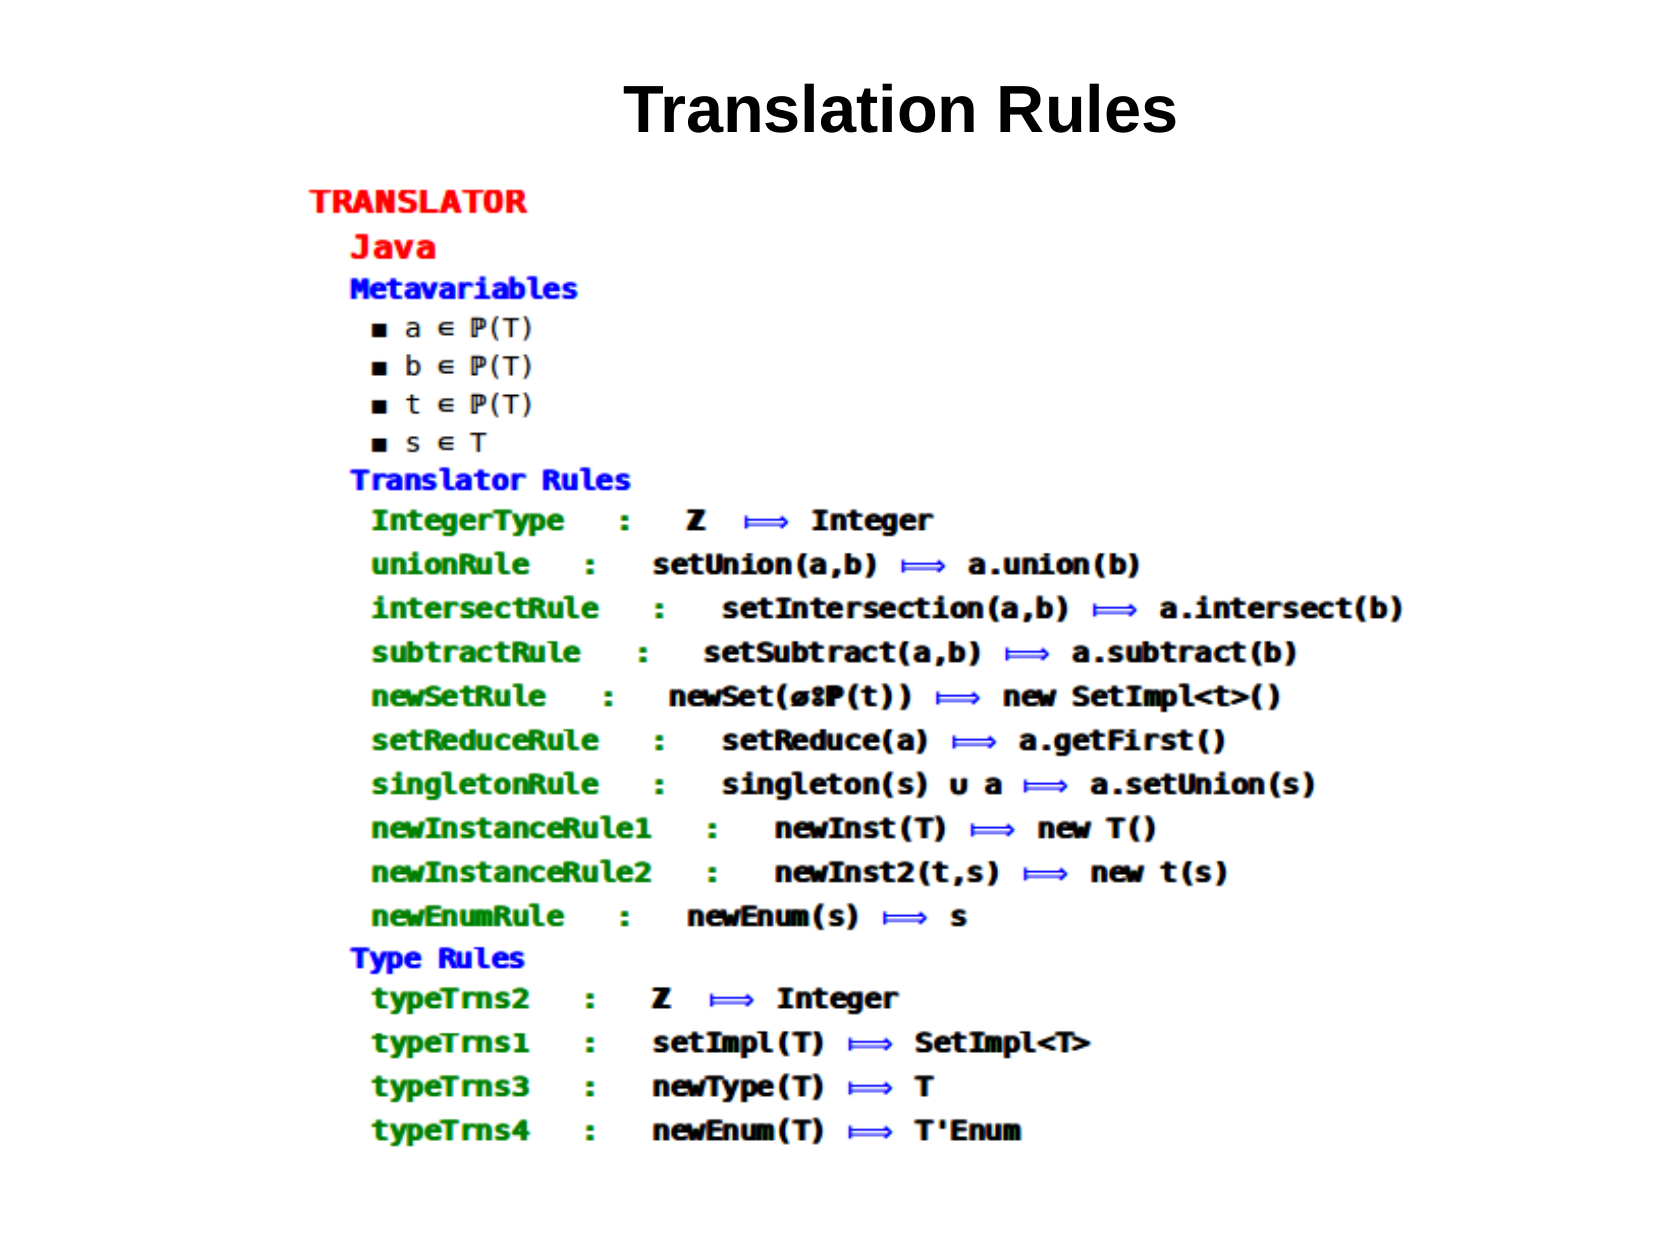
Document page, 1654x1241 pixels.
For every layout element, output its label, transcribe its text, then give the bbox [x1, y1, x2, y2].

text_box Translation Rules [430, 72, 1230, 163]
picture [295, 177, 1430, 1158]
